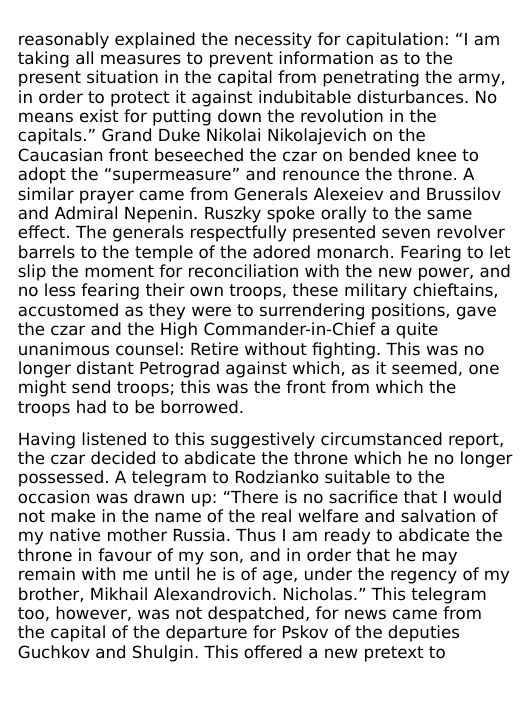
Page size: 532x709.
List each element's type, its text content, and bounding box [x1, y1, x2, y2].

text reasonably explained the necessity for capitulation: “I am taking all measures to prevent information as to the present situation in the capital from penetrating the army, in order to protect it against indubitable disturbances. No means exist for putting down the revolution in the capitals.” Grand Duke Nikolai Nikolajevich on the Caucasian front beseeched the czar on bended knee to adopt the “supermeasure” and renounce the throne. A similar prayer came from Generals Alexeiev and Brussilov and Admiral Nepenin. Ruszky spoke orally to the same effect. The generals respectfully presented seven revolver barrels to the temple of the adored monarch. Fearing to let slip the moment for reconciliation with the new power, and no less fearing their own troops, these military chieftains, accustomed as they were to surrendering positions, gave the czar and the High Commander-in-Chief a quite unanimous counsel: Retire without fighting. This was no longer distant Petrograd against which, as it seemed, one might send troops; this was the front from which the troops had to be borrowed. [18, 29, 514, 417]
text Having listened to this suggestively circumstanced report, the czar decided to abdicate the throne which he no longer possessed. A telegram to Rodzianko suitable to the occasion was drawn up: “There is no sacrifice that I would not make in the name of the real welfare and salvation of my native mother Russia. Thus I am ready to abdicate the throne in favour of my son, and in order that he may remain with me until he is of age, under the regency of my brother, Mikhail Alexandrovich. Nicholas.” This telegram too, however, was not despatched, for news came from the capital of the departure for Pskov of the deputies Guchkov and Shulgin. This offered a new pretext to [18, 429, 514, 662]
